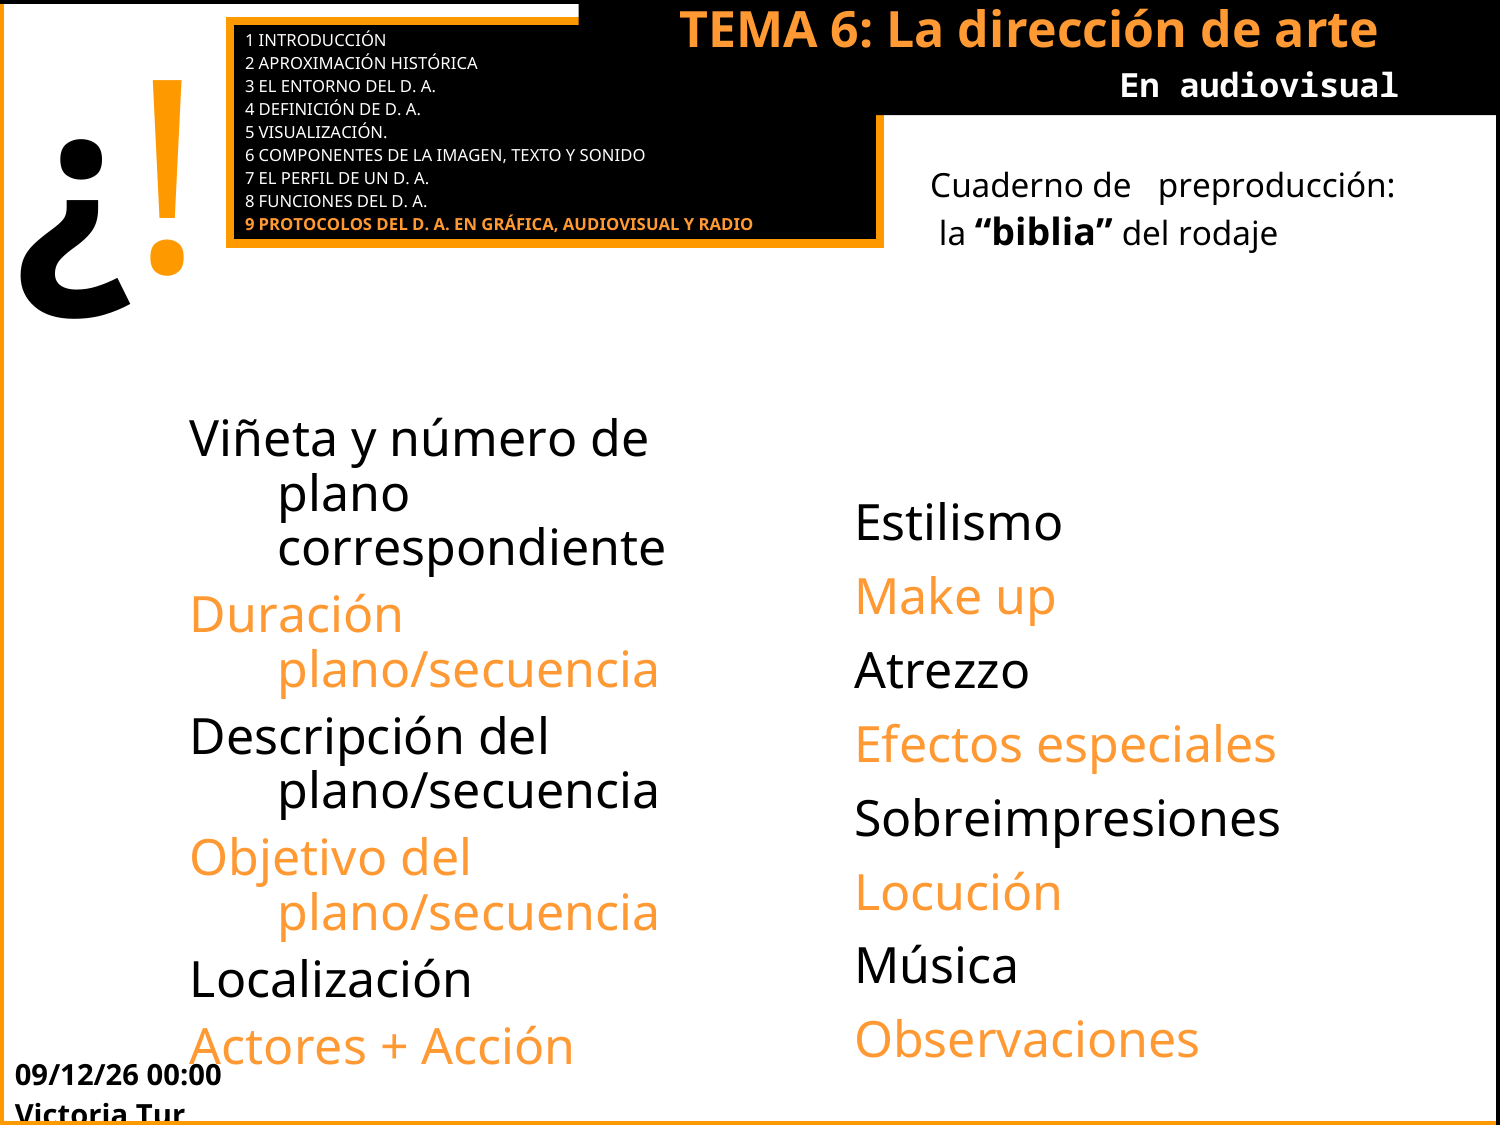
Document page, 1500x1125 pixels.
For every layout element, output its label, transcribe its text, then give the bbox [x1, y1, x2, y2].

text_box TEMA 6: La dirección de arte En audiovisual [578, 0, 1500, 116]
text_box 1 INTRODUCCIÓN 2 APROXIMACIÓN HISTÓRICA 3 EL ENTORNO DEL D. A. 4 DEFINICIÓN DE D. A. 5 VISUALIZACIÓN. 6 COMPONENTES DE LA IMAGEN, TEXTO Y SONIDO 7 EL PERFIL DE UN D. A. 8 FUNCIONES DEL D. A. 9 PROTOCOLOS DEL D. A. EN GRÁFICA, AUDIOVISUAL Y RADIO [230, 20, 880, 244]
text_box Cuaderno de preproducción: la “biblia” del rodaje [915, 160, 1500, 328]
list Estilismo Make up Atrezzo Efectos especiales Sobreimpresiones Locución Música Observaciones [764, 255, 1427, 1125]
list Viñeta y número de plano correspondiente Duración plano/secuencia Descripción del plano/secuencia Objetivo del plano/secuencia Localización Actores + Acción [100, 338, 740, 1125]
